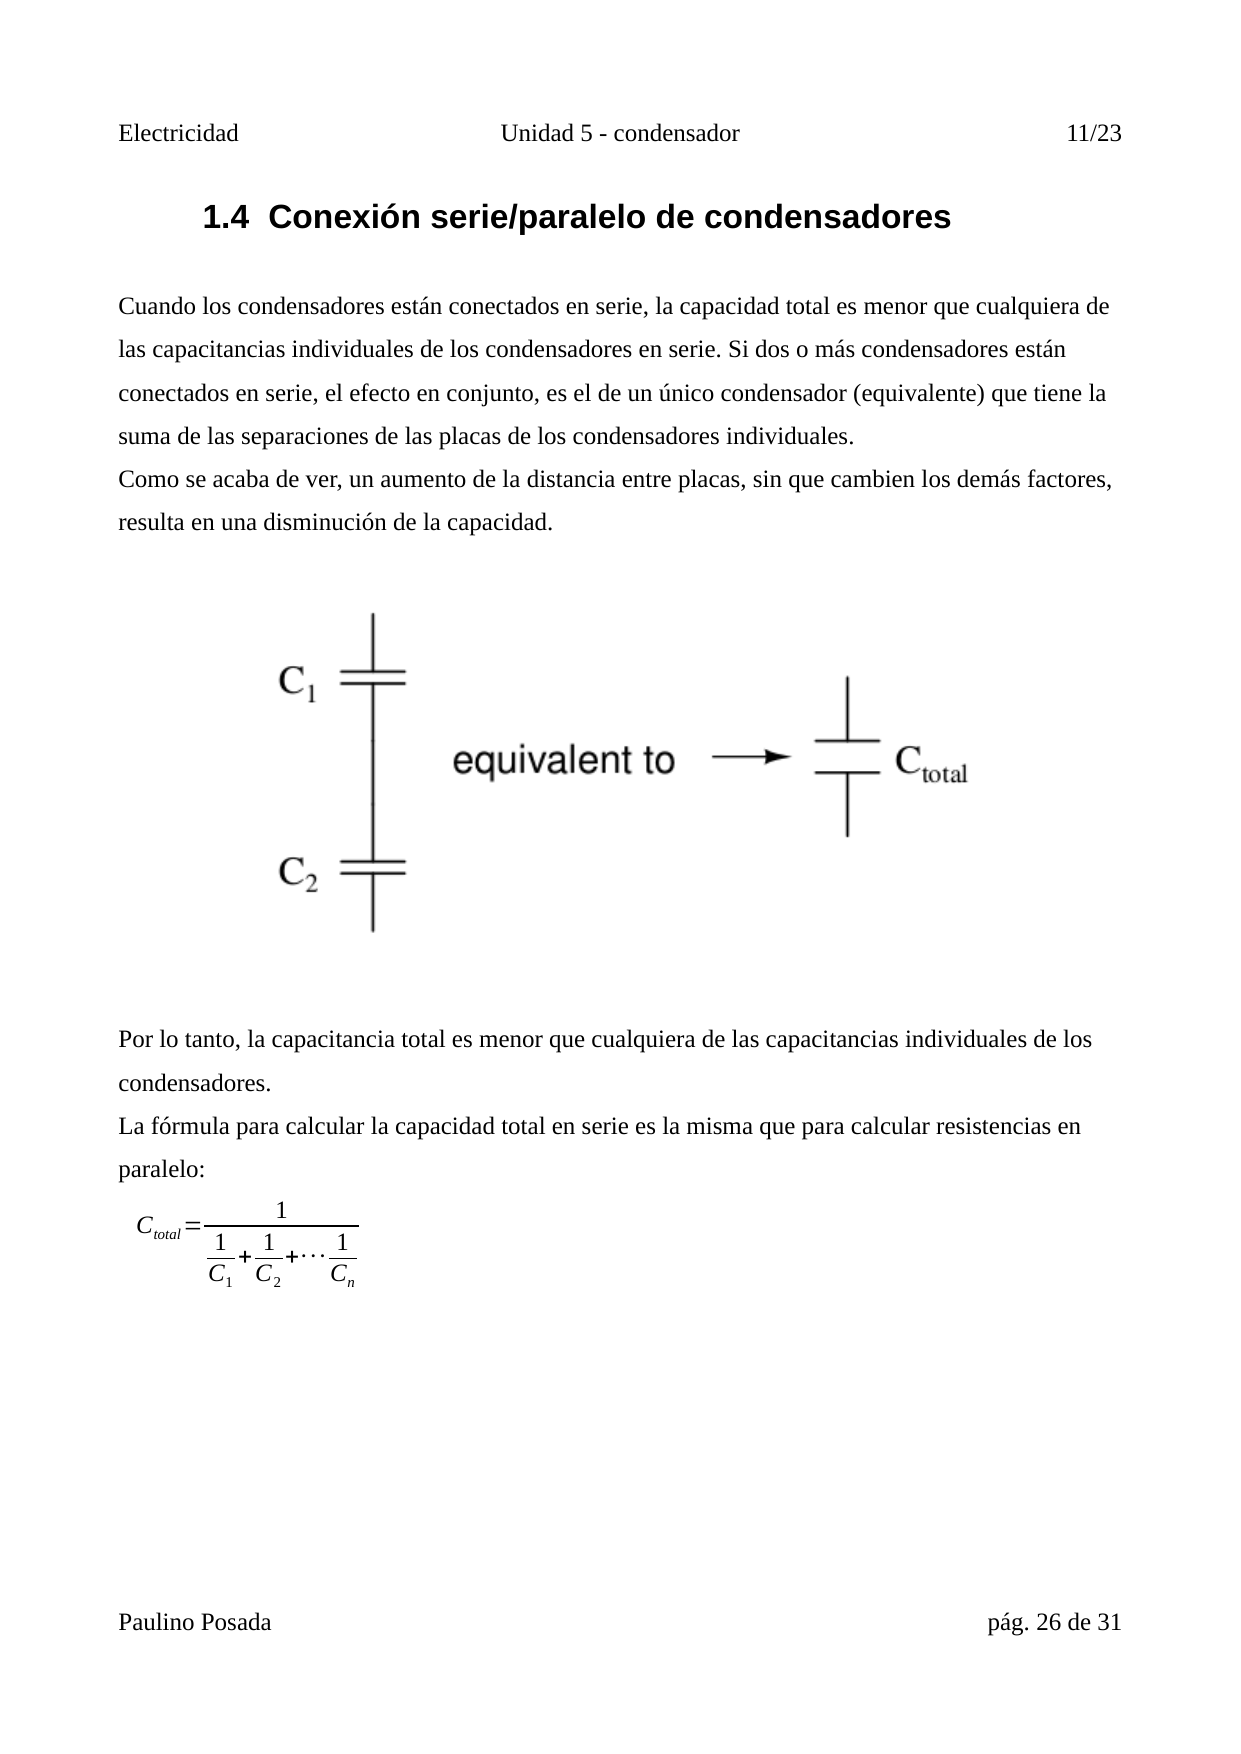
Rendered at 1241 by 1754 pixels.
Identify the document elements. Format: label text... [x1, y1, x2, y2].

text Como se acaba de ver, un aumento de la distancia entre placas, sin que cambien los demás factores, resulta en una disminución de la capacidad. [118, 464, 1122, 536]
text Cuando los condensadores están conectados en serie, la capacidad total es menor que cualquiera de las capacitancias individuales de los condensadores en serie. Si dos o más condensadores están conectados en serie, el efecto en conjunto, es el de un único condensador (equivalente) que tiene la suma de las separaciones de las placas de los condensadores individuales. [118, 291, 1122, 449]
subtitle Conexión serie/paralelo de condensadores [193, 197, 1122, 236]
picture [260, 593, 980, 947]
text La fórmula para calcular la capacidad total en serie es la misma que para calcular resistencias en paralelo: [118, 1111, 1122, 1183]
text Por lo tanto, la capacitancia total es menor que cualquiera de las capacitancias individuales de los condensadores. [118, 1024, 1122, 1096]
